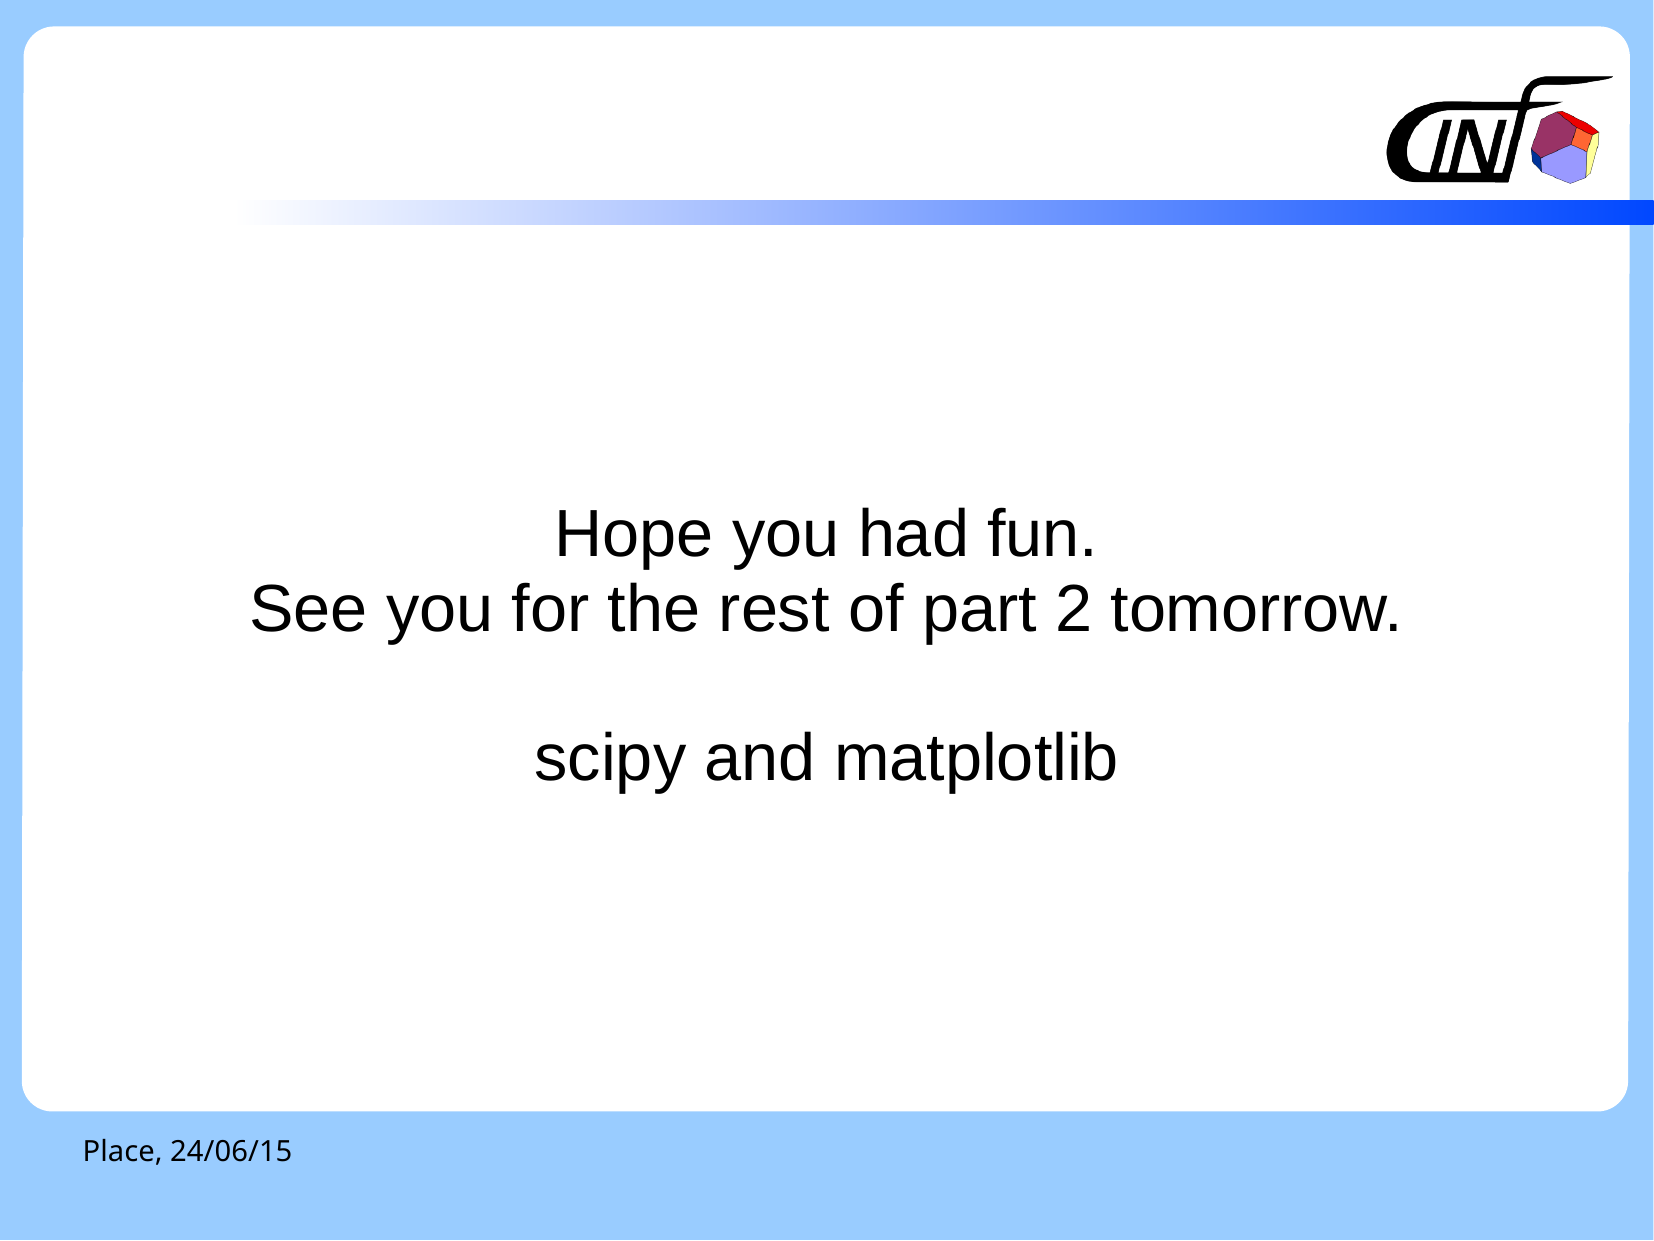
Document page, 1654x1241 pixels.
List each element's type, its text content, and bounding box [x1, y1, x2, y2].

picture [1386, 76, 1613, 184]
subtitle Hope you had fun. See you for the rest of part 2 tomorrow. scipy and matplotlib [82, 236, 1571, 1055]
